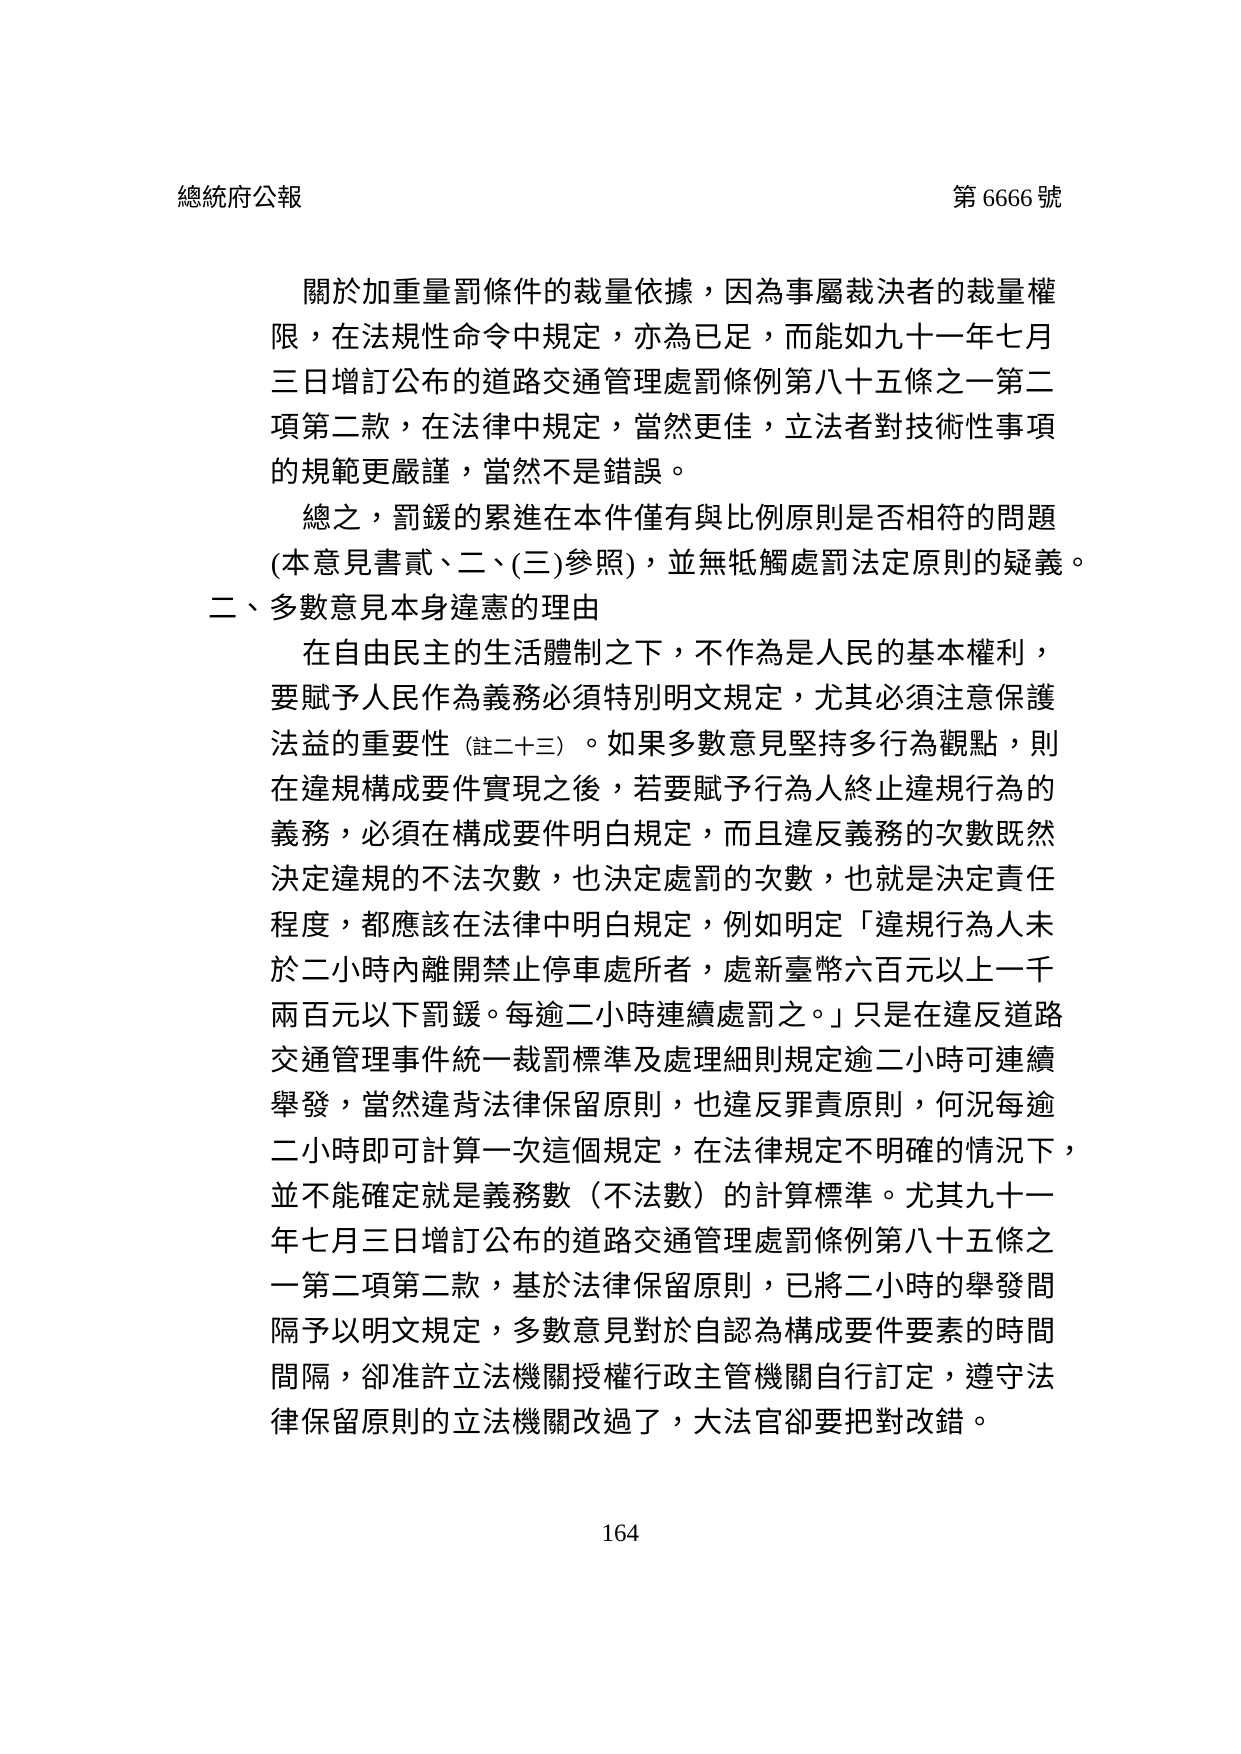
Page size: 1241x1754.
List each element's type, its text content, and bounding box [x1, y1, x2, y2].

text 在自由民主的生活體制之下，不作為是人民的基本權利，要賦予人民作為義務必須特別明文規定，尤其必須注意保護法益的重要性（註二十三）。如果多數意見堅持多行為觀點，則在違規構成要件實現之後，若要賦予行為人終止違規行為的義務，必須在構成要件明白規定，而且違反義務的次數既然決定違規的不法次數，也決定處罰的次數，也就是決定責任程度，都應該在法律中明白規定，例如明定「違規行為人未於二小時內離開禁止停車處所者，處新臺幣六百元以上一千兩百元以下罰鍰。每逾二小時連續處罰之。」只是在違反道路交通管理事件統一裁罰標準及處理細則規定逾二小時可連續舉發，當然違背法律保留原則，也違反罪責原則，何況每逾二小時即可計算一次這個規定，在法律規定不明確的情況下，並不能確定就是義務數（不法數）的計算標準。尤其九十一年七月三日增訂公布的道路交通管理處罰條例第八十五條之一第二項第二款，基於法律保留原則，已將二小時的舉發間隔予以明文規定，多數意見對於自認為構成要件要素的時間間隔，卻准許立法機關授權行政主管機關自行訂定，遵守法律保留原則的立法機關改過了，大法官卻要把對改錯。 [271, 627, 1063, 1441]
text 二、多數意見本身違憲的理由 [177, 582, 1063, 627]
text 總之，罰鍰的累進在本件僅有與比例原則是否相符的問題(本意見書貳、二、(三)參照)，並無牴觸處罰法定原則的疑義。 [271, 492, 1063, 582]
text 關於加重量罰條件的裁量依據，因為事屬裁決者的裁量權限，在法規性命令中規定，亦為已足，而能如九十一年七月三日增訂公布的道路交通管理處罰條例第八十五條之一第二項第二款，在法律中規定，當然更佳，立法者對技術性事項的規範更嚴謹，當然不是錯誤。 [271, 266, 1063, 492]
